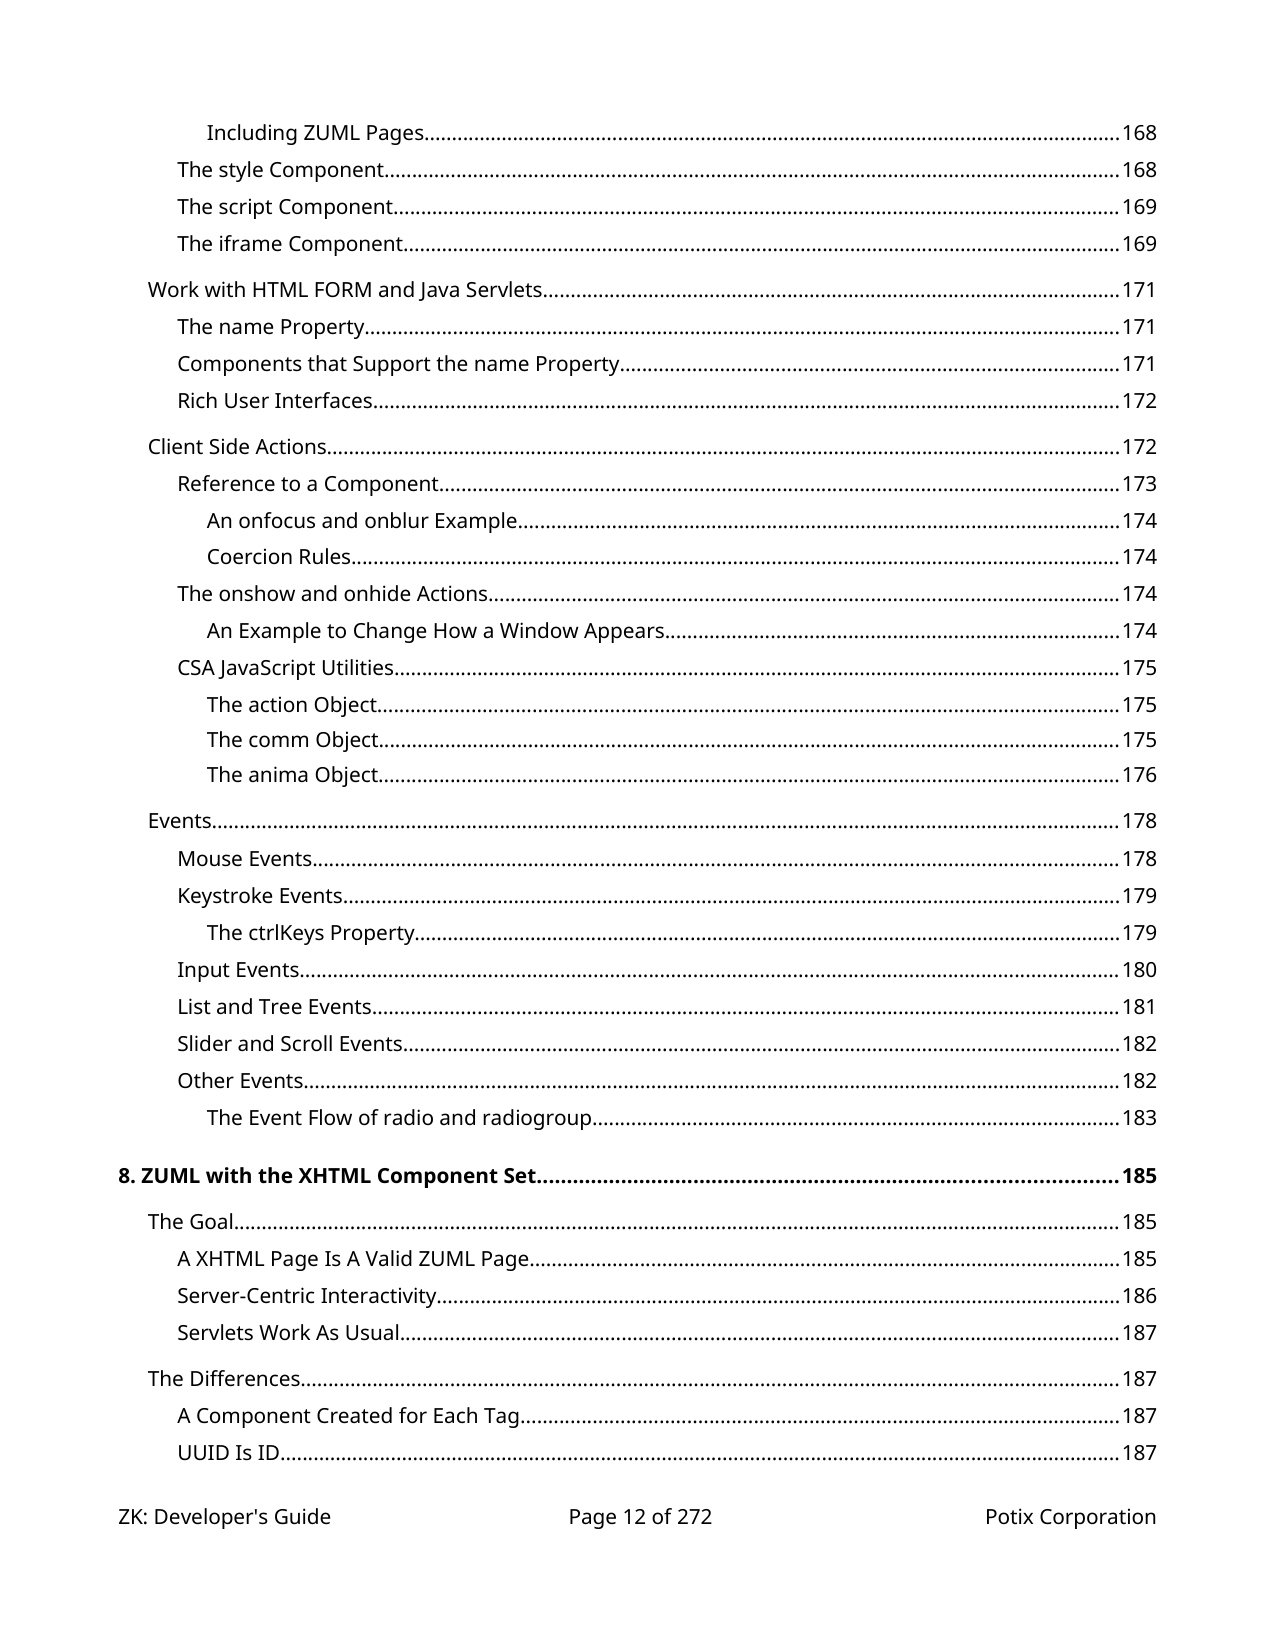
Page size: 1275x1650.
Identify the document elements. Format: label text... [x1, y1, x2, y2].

text The anima Object 176 [207, 761, 1157, 789]
text Other Events 182 [177, 1066, 1157, 1094]
text The iframe Component 169 [177, 229, 1157, 258]
text Events 178 [148, 807, 1157, 835]
text Input Events 180 [177, 955, 1157, 983]
text The action Object 175 [207, 690, 1157, 718]
text List and Tree Events 181 [177, 992, 1157, 1020]
text A XHTML Page Is A Valid ZUML Page 185 [177, 1244, 1157, 1272]
text UUID Is ID 187 [177, 1438, 1157, 1466]
text The ctrlKeys Property 179 [207, 918, 1157, 946]
text Work with HTML FORM and Java Servlets 171 [148, 275, 1157, 303]
text Mouse Events 178 [177, 844, 1157, 872]
text Including ZUML Pages 168 [207, 118, 1157, 146]
text CSA JavaScript Utilities 175 [177, 653, 1157, 681]
text The Differences 187 [148, 1364, 1157, 1392]
text The Goal 185 [148, 1207, 1157, 1235]
text 8. ZUML with the XHTML Component Set 185 [118, 1161, 1157, 1189]
text Client Side Actions 172 [148, 432, 1157, 461]
text Slider and Scroll Events 182 [177, 1029, 1157, 1057]
text Keystroke Events 179 [177, 881, 1157, 909]
text An onfocus and onblur Example 174 [207, 507, 1157, 535]
text The script Component 169 [177, 192, 1157, 221]
text Reference to a Component 173 [177, 469, 1157, 498]
text The onshow and onhide Actions 174 [177, 579, 1157, 607]
text The comm Object 175 [207, 725, 1157, 754]
text Server-Centric Interactivity 186 [177, 1281, 1157, 1309]
text Servlets Work As Usual 187 [177, 1318, 1157, 1346]
text The Event Flow of radio and radiogroup 183 [207, 1103, 1157, 1131]
text A Component Created for Each Tag 187 [177, 1401, 1157, 1429]
text Rich User Interfaces 172 [177, 387, 1157, 415]
text An Example to Change How a Window Appears 174 [207, 616, 1157, 644]
text The name Property 171 [177, 312, 1157, 341]
text The style Component 168 [177, 155, 1157, 183]
text Coercion Rules 174 [207, 542, 1157, 570]
text Components that Support the name Property 171 [177, 349, 1157, 378]
